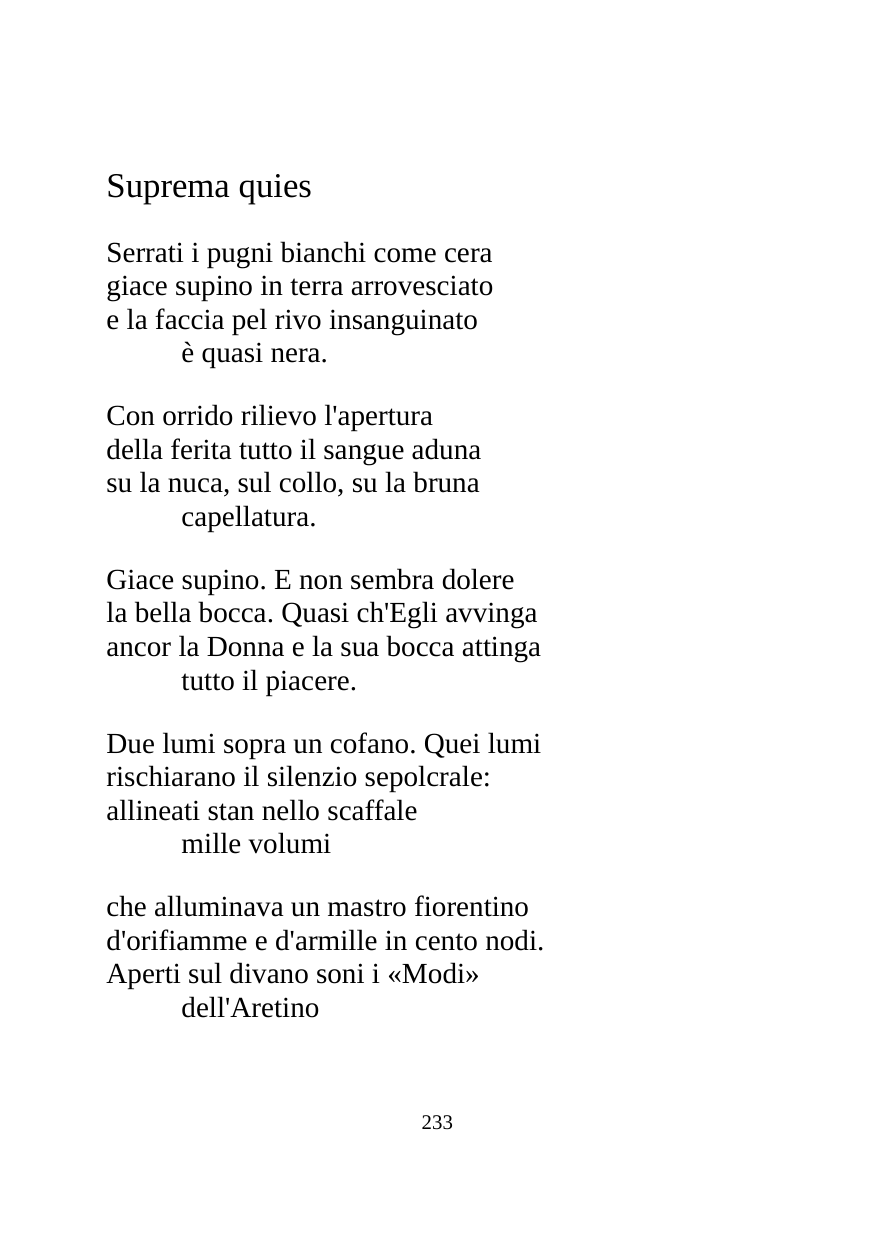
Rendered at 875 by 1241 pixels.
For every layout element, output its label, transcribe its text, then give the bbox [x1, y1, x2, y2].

text e la faccia pel rivo insanguinato [106, 302, 768, 335]
subtitle Suprema quies [106, 165, 768, 205]
text mille volumi [181, 826, 768, 860]
text rischiarano il silenzio sepolcrale: [106, 759, 768, 793]
text d'orifiamme e d'armille in cento nodi. [106, 923, 768, 956]
text Aperti sul divano soni i «Modi» [106, 956, 768, 990]
text capellatura. [181, 499, 768, 533]
text è quasi nera. [181, 335, 768, 369]
text tutto il piacere. [181, 663, 768, 696]
text ancor la Donna e la sua bocca attinga [106, 629, 768, 663]
text Serrati i pugni bianchi come cera [106, 235, 768, 268]
text Giace supino. E non sembra dolere [106, 562, 768, 596]
text che alluminava un mastro fiorentino [106, 889, 768, 923]
text Con orrido rilievo l'apertura [106, 398, 768, 432]
text su la nuca, sul collo, su la bruna [106, 466, 768, 499]
text allineati stan nello scaffale [106, 793, 768, 826]
text della ferita tutto il sangue aduna [106, 432, 768, 466]
text Due lumi sopra un cofano. Quei lumi [106, 726, 768, 759]
text giace supino in terra arrovesciato [106, 268, 768, 302]
text la bella bocca. Quasi ch'Egli avvinga [106, 596, 768, 629]
text dell'Aretino [181, 990, 768, 1023]
